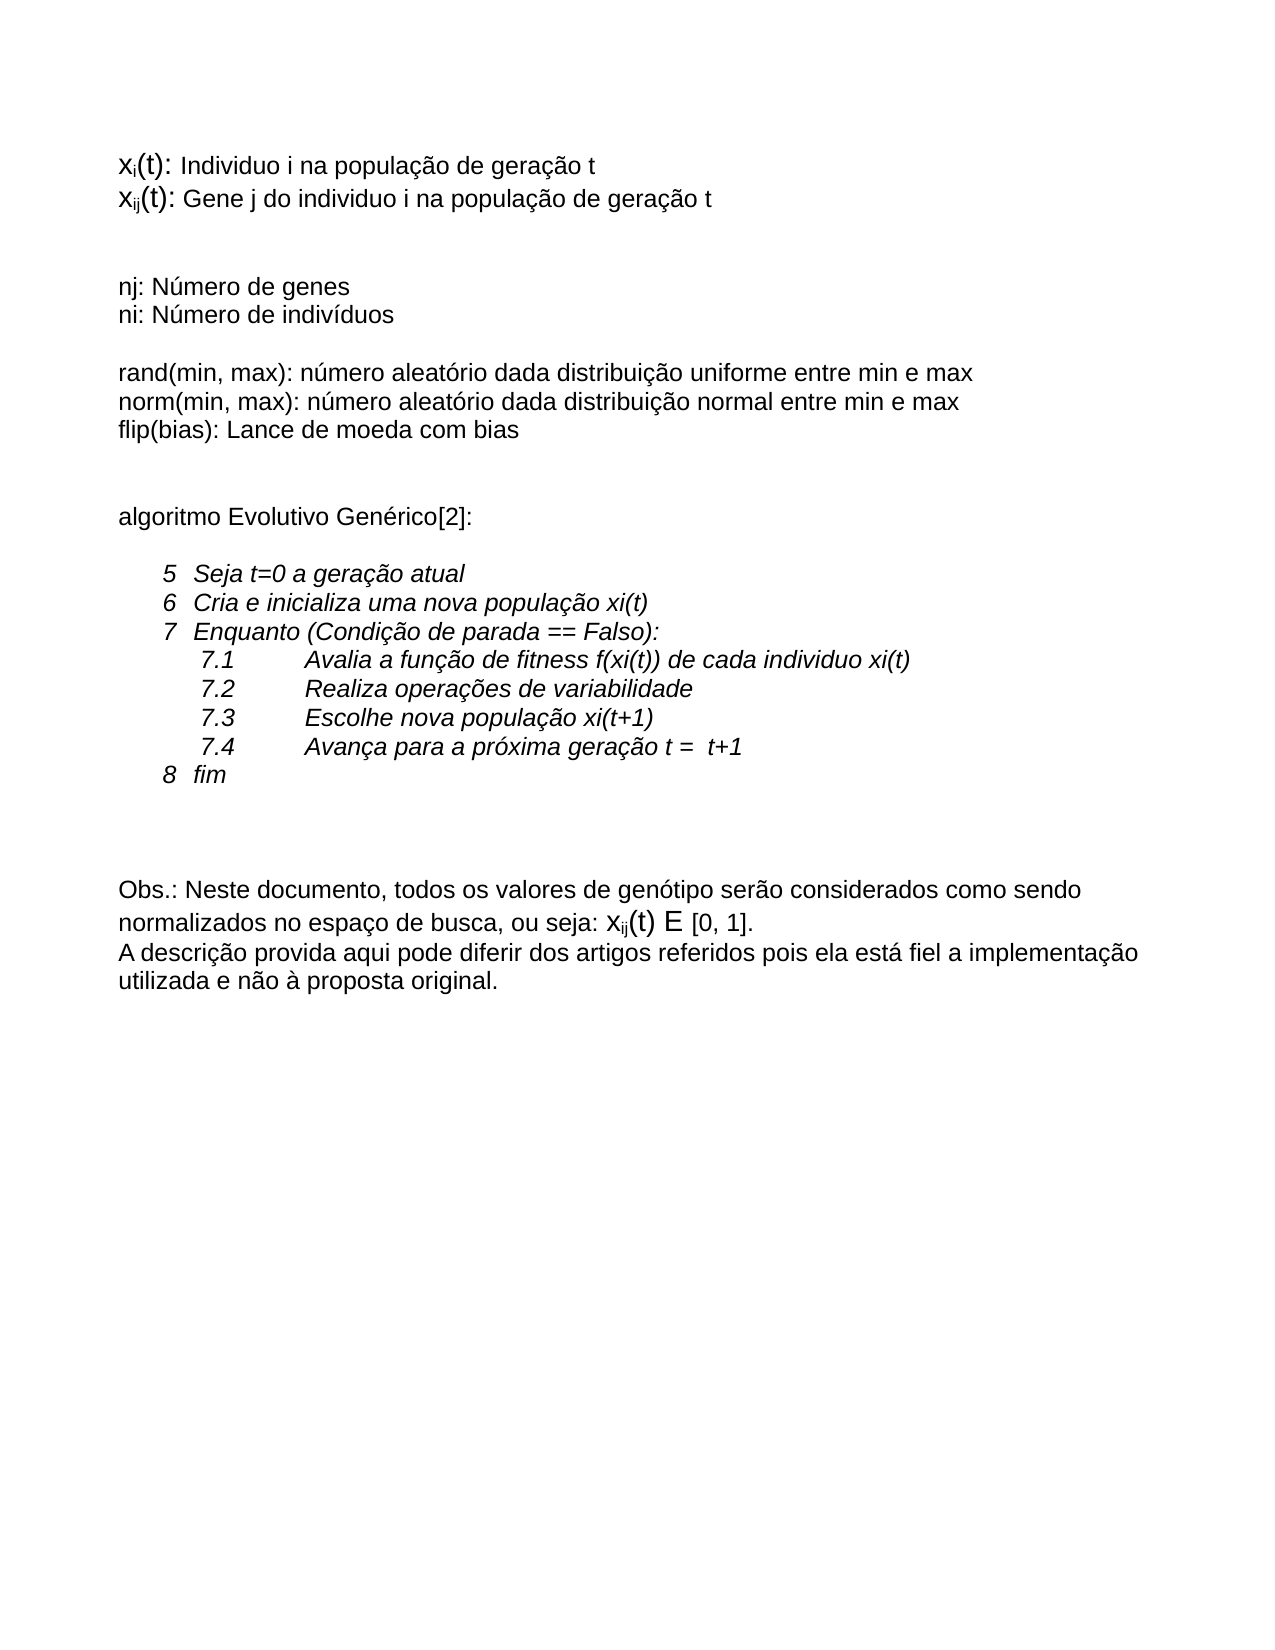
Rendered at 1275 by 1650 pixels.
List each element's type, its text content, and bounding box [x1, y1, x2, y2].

text ni: Número de indivíduos [118, 300, 1157, 329]
text xij(t): Gene j do individuo i na população de geração t [118, 180, 1157, 214]
text nj: Número de genes [118, 271, 1157, 300]
text flip(bias): Lance de moeda com bias [118, 415, 1157, 444]
list Realiza operações de variabilidade [193, 674, 1157, 703]
list Seja t=0 a geração atual [156, 559, 1157, 588]
text algoritmo Evolutivo Genérico[2]⁠: [118, 501, 1157, 530]
list fim [156, 760, 1157, 789]
text xi(t): Individuo i na população de geração t [118, 147, 1157, 180]
text rand(min, max): número aleatório dada distribuição uniforme entre min e max [118, 358, 1157, 386]
text norm(min, max): número aleatório dada distribuição normal entre min e max [118, 386, 1157, 415]
list Cria e inicializa uma nova população xi(t) [156, 588, 1157, 616]
list Escolhe nova população xi(t+1) [193, 703, 1157, 731]
text Obs.: Neste documento, todos os valores de genótipo serão considerados como sendo normalizados no espaço de busca, ou seja: xij(t) E [0, 1]. [118, 875, 1157, 937]
list Avança para a próxima geração t = t+1 [193, 731, 1157, 760]
text A descrição provida aqui pode diferir dos artigos referidos pois ela está fiel a implementação utilizada e não à proposta original. [118, 937, 1157, 995]
list Avalia a função de fitness f(xi(t)) de cada individuo xi(t) [193, 645, 1157, 674]
list Enquanto (Condição de parada == Falso): [156, 616, 1157, 645]
